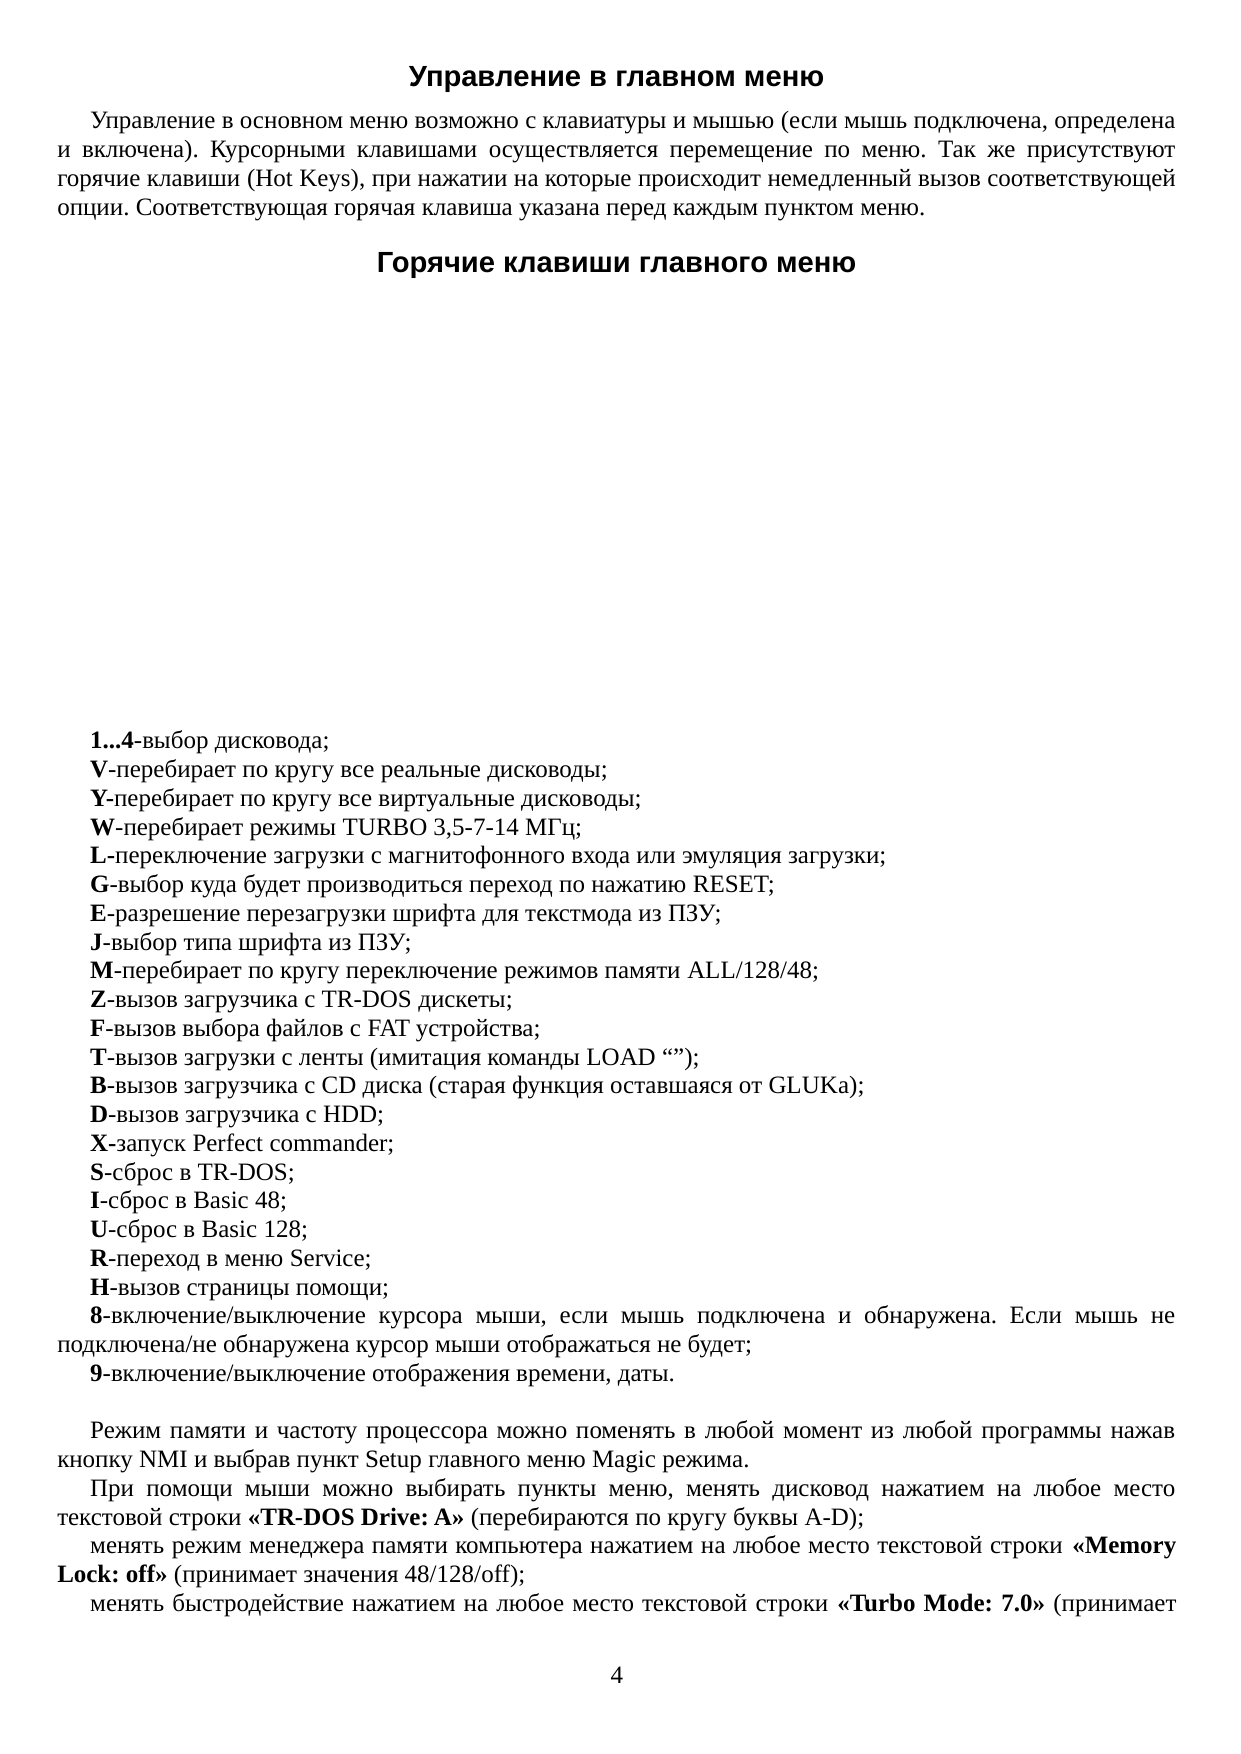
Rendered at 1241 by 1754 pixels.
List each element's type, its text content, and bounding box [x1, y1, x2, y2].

text F-вызов выбора файлов с FAT устройства; [57, 1013, 1176, 1042]
text 1...4-выбор дисковода; [57, 725, 1176, 754]
text При помощи мыши можно выбирать пункты меню, менять дисковод нажатием на любое место текстовой строки «TR-DOS Drive: A» (перебираются по кругу буквы A-D); [57, 1473, 1176, 1530]
text V-перебирает по кругу все реальные дисководы; [57, 754, 1176, 783]
text менять режим менеджера памяти компьютера нажатием на любое место текстовой строки «Memory Lock: off» (принимает значения 48/128/off); [57, 1530, 1176, 1588]
text 8-включение/выключение курсора мыши, если мышь подключена и обнаружена. Если мышь не подключена/не обнаружена курсор мыши отображаться не будет; [57, 1300, 1176, 1358]
text G-выбор куда будет производиться переход по нажатию RESET; [57, 869, 1176, 898]
text W-перебирает режимы TURBO 3,5-7-14 МГц; [57, 812, 1176, 840]
text B-вызов загрузчика с CD диска (старая функция оставшаяся от GLUKа); [57, 1070, 1176, 1099]
text U-сброс в Basic 128; [57, 1214, 1176, 1243]
text I-сброс в Basic 48; [57, 1185, 1176, 1214]
text Z-вызов загрузчика с TR-DOS дискеты; [57, 984, 1176, 1013]
text X-запуск Perfect commander; [57, 1128, 1176, 1157]
text S-сброс в TR-DOS; [57, 1157, 1176, 1185]
subtitle Управление в главном меню [57, 59, 1176, 93]
text M-перебирает по кругу переключение режимов памяти ALL/128/48; [57, 955, 1176, 984]
text Управление в основном меню возможно с клавиатуры и мышью (если мышь подключена, определена и включена). Курсорными клавишами осуществляется перемещение по меню. Так же присутствуют горячие клавиши (Hot Keys), при нажатии на которые происходит немедленный вызов соответствующей опции. Соответствующая горячая клавиша указана перед каждым пунктом меню. [57, 105, 1176, 220]
text Режим памяти и частоту процессора можно поменять в любой момент из любой программы нажав кнопку NMI и выбрав пункт Setup главного меню Magic режима. [57, 1415, 1176, 1473]
text J-выбор типа шрифта из ПЗУ; [57, 927, 1176, 955]
text H-вызов страницы помощи; [57, 1272, 1176, 1300]
text Y-перебирает по кругу все виртуальные дисководы; [57, 783, 1176, 812]
text R-переход в меню Service; [57, 1243, 1176, 1272]
text T-вызов загрузки с ленты (имитация команды LOAD “”); [57, 1042, 1176, 1070]
text E-разрешение перезагрузки шрифта для текстмода из ПЗУ; [57, 898, 1176, 927]
subtitle Горячие клавиши главного меню [57, 245, 1176, 279]
text менять быстродействие нажатием на любое место текстовой строки «Turbo Mode: 7.0» (принимает [57, 1588, 1176, 1617]
text 9-включение/выключение отображения времени, даты. [57, 1358, 1176, 1387]
text L-переключение загрузки с магнитофонного входа или эмуляция загрузки; [57, 840, 1176, 869]
text D-вызов загрузчика с HDD; [57, 1099, 1176, 1128]
